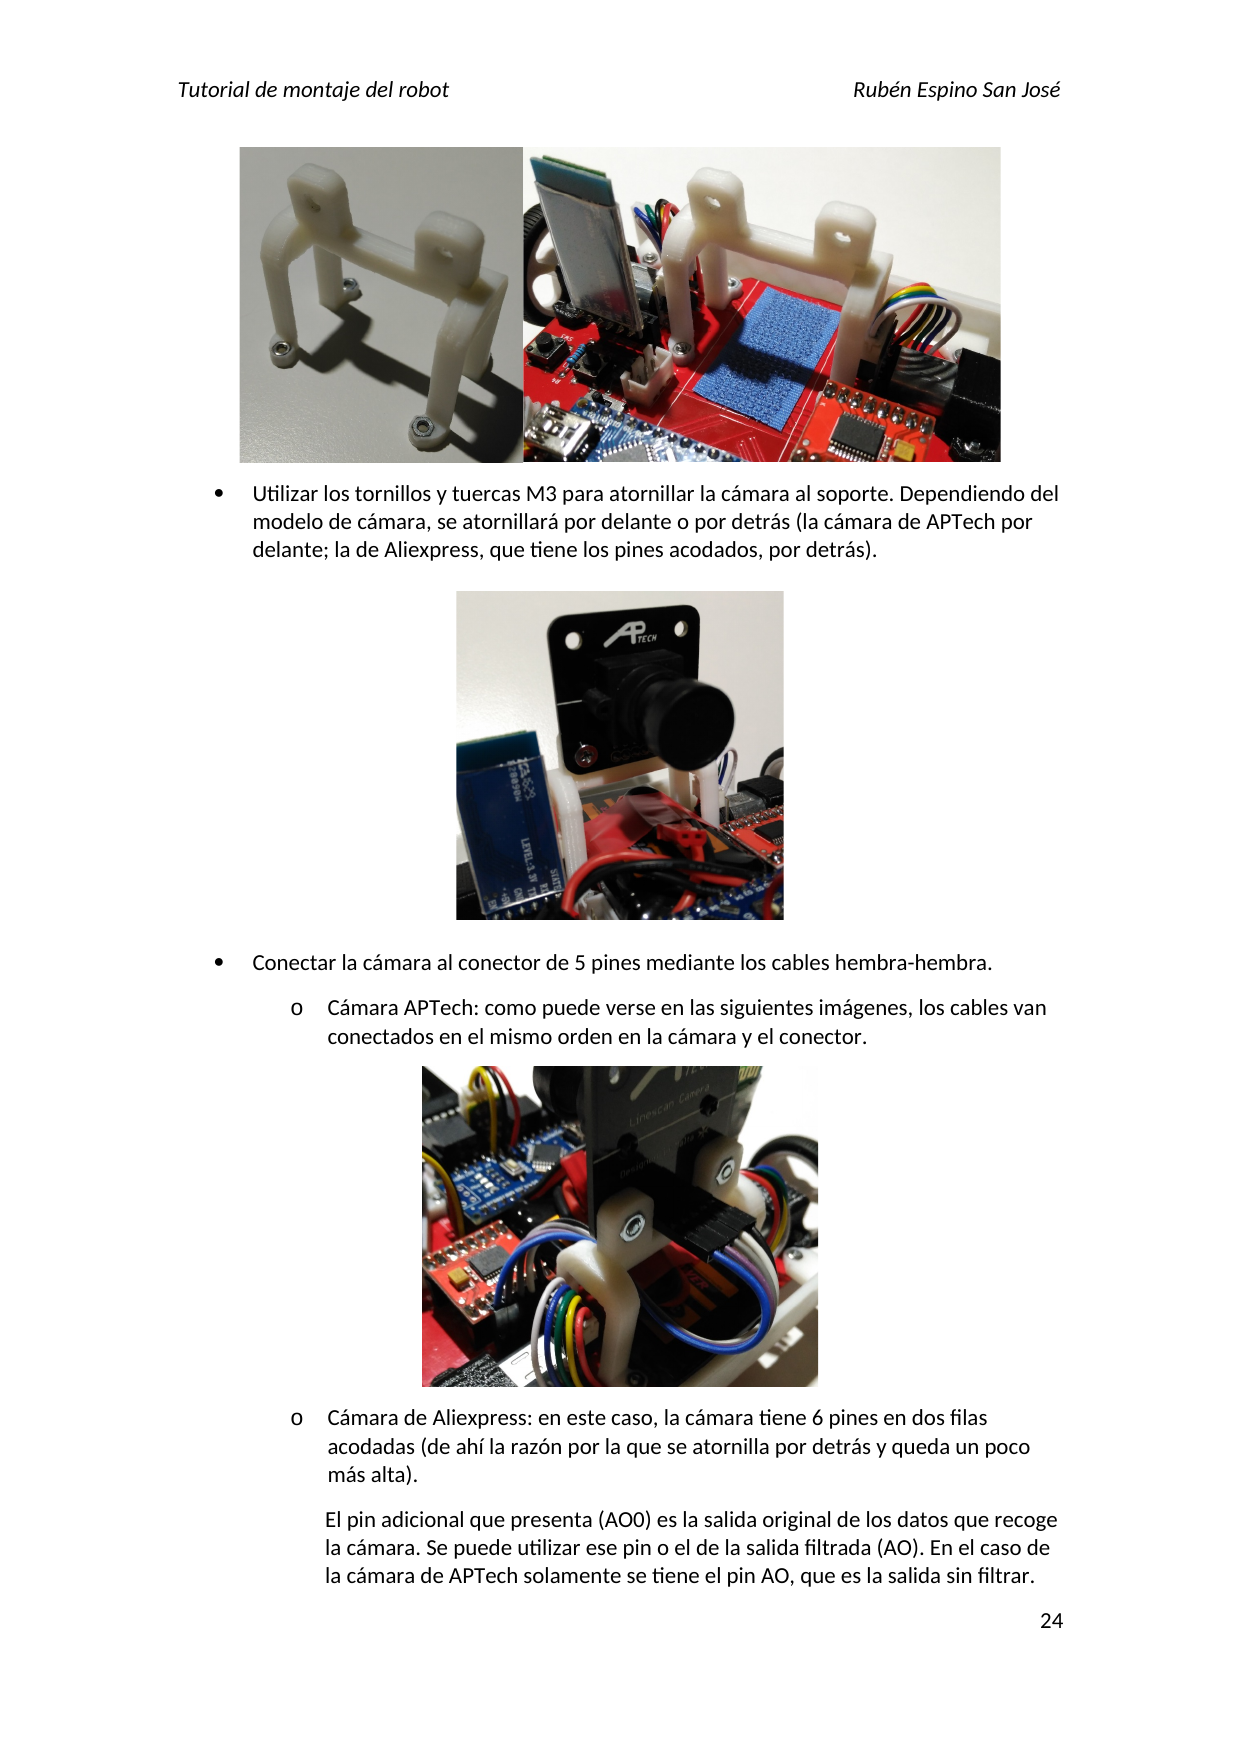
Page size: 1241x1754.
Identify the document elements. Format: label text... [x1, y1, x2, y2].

list Utilizar los tornillos y tuercas M3 para atornillar la cámara al soporte. Dependiendo del modelo de cámara, se atornillará por delante o por detrás (la cámara de APTech por delante; la de Aliexpress, que tiene los pines acodados, por detrás). [215, 479, 1063, 563]
list Cámara de Aliexpress: en este caso, la cámara tiene 6 pines en dos filas acodadas (de ahí la razón por la que se atornilla por detrás y queda un poco más alta). [290, 1403, 1063, 1488]
list Conectar la cámara al conector de 5 pines mediante los cables hembra-hembra. [215, 948, 1063, 976]
text El pin adicional que presenta (AO0) es la salida original de los datos que recoge la cámara. Se puede utilizar ese pin o el de la salida filtrada (AO). En el caso de la cámara de APTech solamente se tiene el pin AO, que es la salida sin filtrar. [325, 1505, 1063, 1589]
list Cámara APTech: como puede verse en las siguientes imágenes, los cables van conectados en el mismo orden en la cámara y el conector. [290, 993, 1063, 1050]
